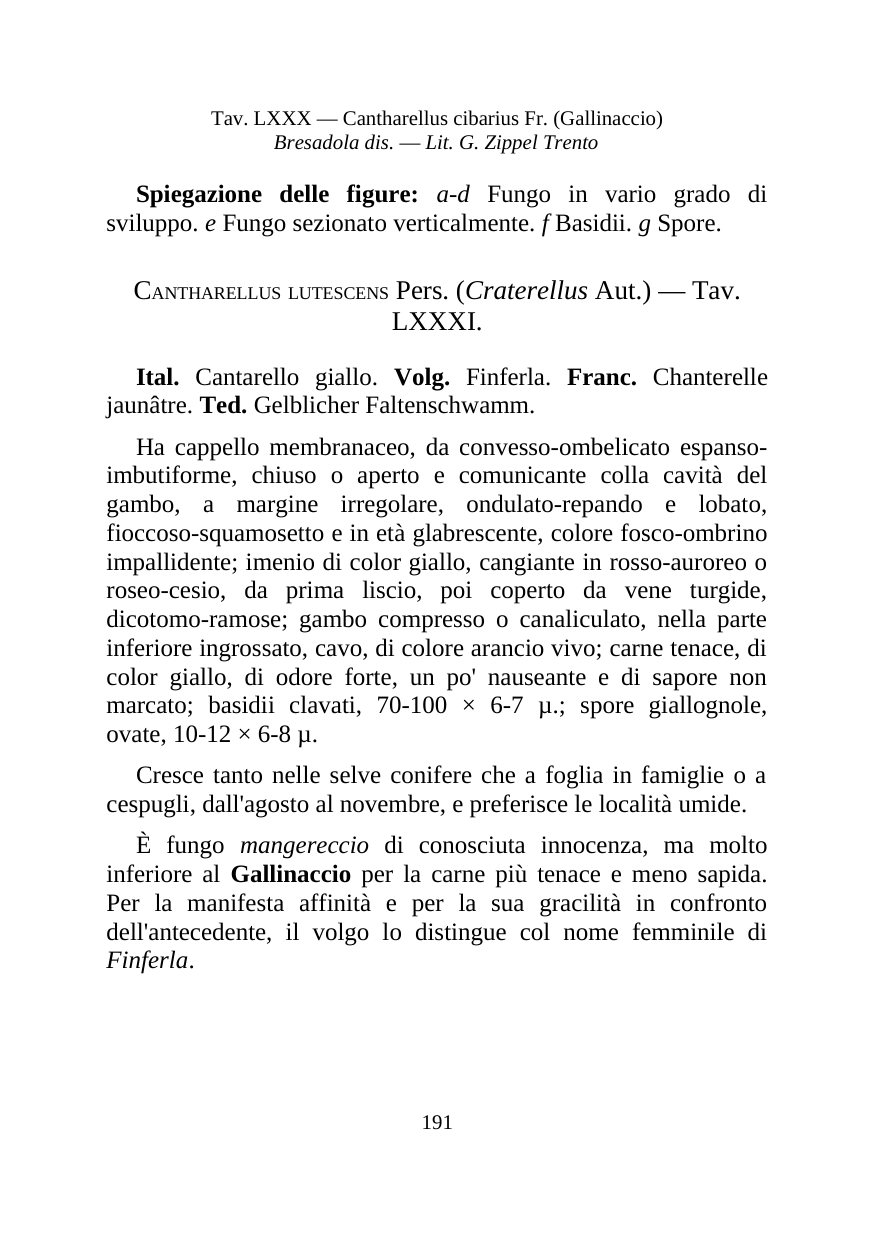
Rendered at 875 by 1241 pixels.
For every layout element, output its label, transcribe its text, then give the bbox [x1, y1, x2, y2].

text È fungo mangereccio di conosciuta innocenza, ma molto inferiore al Gallinaccio per la carne più tenace e meno sapida. Per la manifesta affinità e per la sua gracilità in confronto dell'antecedente, il volgo lo distingue col nome femminile di Finferla. [106, 830, 768, 974]
text Cresce tanto nelle selve conifere che a foglia in famiglie o a cespugli, dall'agosto al novembre, e preferisce le località umide. [106, 760, 768, 818]
text Ha cappello membranaceo, da convesso-ombelicato espanso-imbutiforme, chiuso o aperto e comunicante colla cavità del gambo, a margine irregolare, ondulato-repando e lobato, fioccoso-squamosetto e in età glabrescente, colore fosco-ombrino impallidente; imenio di color giallo, cangiante in rosso-auroreo o roseo-cesio, da prima liscio, poi coperto da vene turgide, dicotomo-ramose; gambo compresso o canaliculato, nella parte inferiore ingrossato, cavo, di colore arancio vivo; carne tenace, di color giallo, di odore forte, un po' nauseante e di sapore non marcato; basidii clavati, 70-100 × 6-7 µ.; spore giallognole, ovate, 10-12 × 6-8 µ. [106, 432, 768, 748]
text Spiegazione delle figure: a-d Fungo in vario grado di sviluppo. e Fungo sezionato verticalmente. f Basidii. g Spore. [106, 179, 768, 237]
text Ital. Cantarello giallo. Volg. Finferla. Franc. Chanterelle jaunâtre. Ted. Gelblicher Faltenschwamm. [106, 362, 768, 419]
text Cantharellus lutescens Pers. (Craterellus Aut.) — Tav. LXXXI. [106, 274, 768, 337]
text Tav. LXXX — Cantharellus cibarius Fr. (Gallinaccio) Bresadola dis. — Lit. G. Zippel Trento [106, 106, 768, 154]
